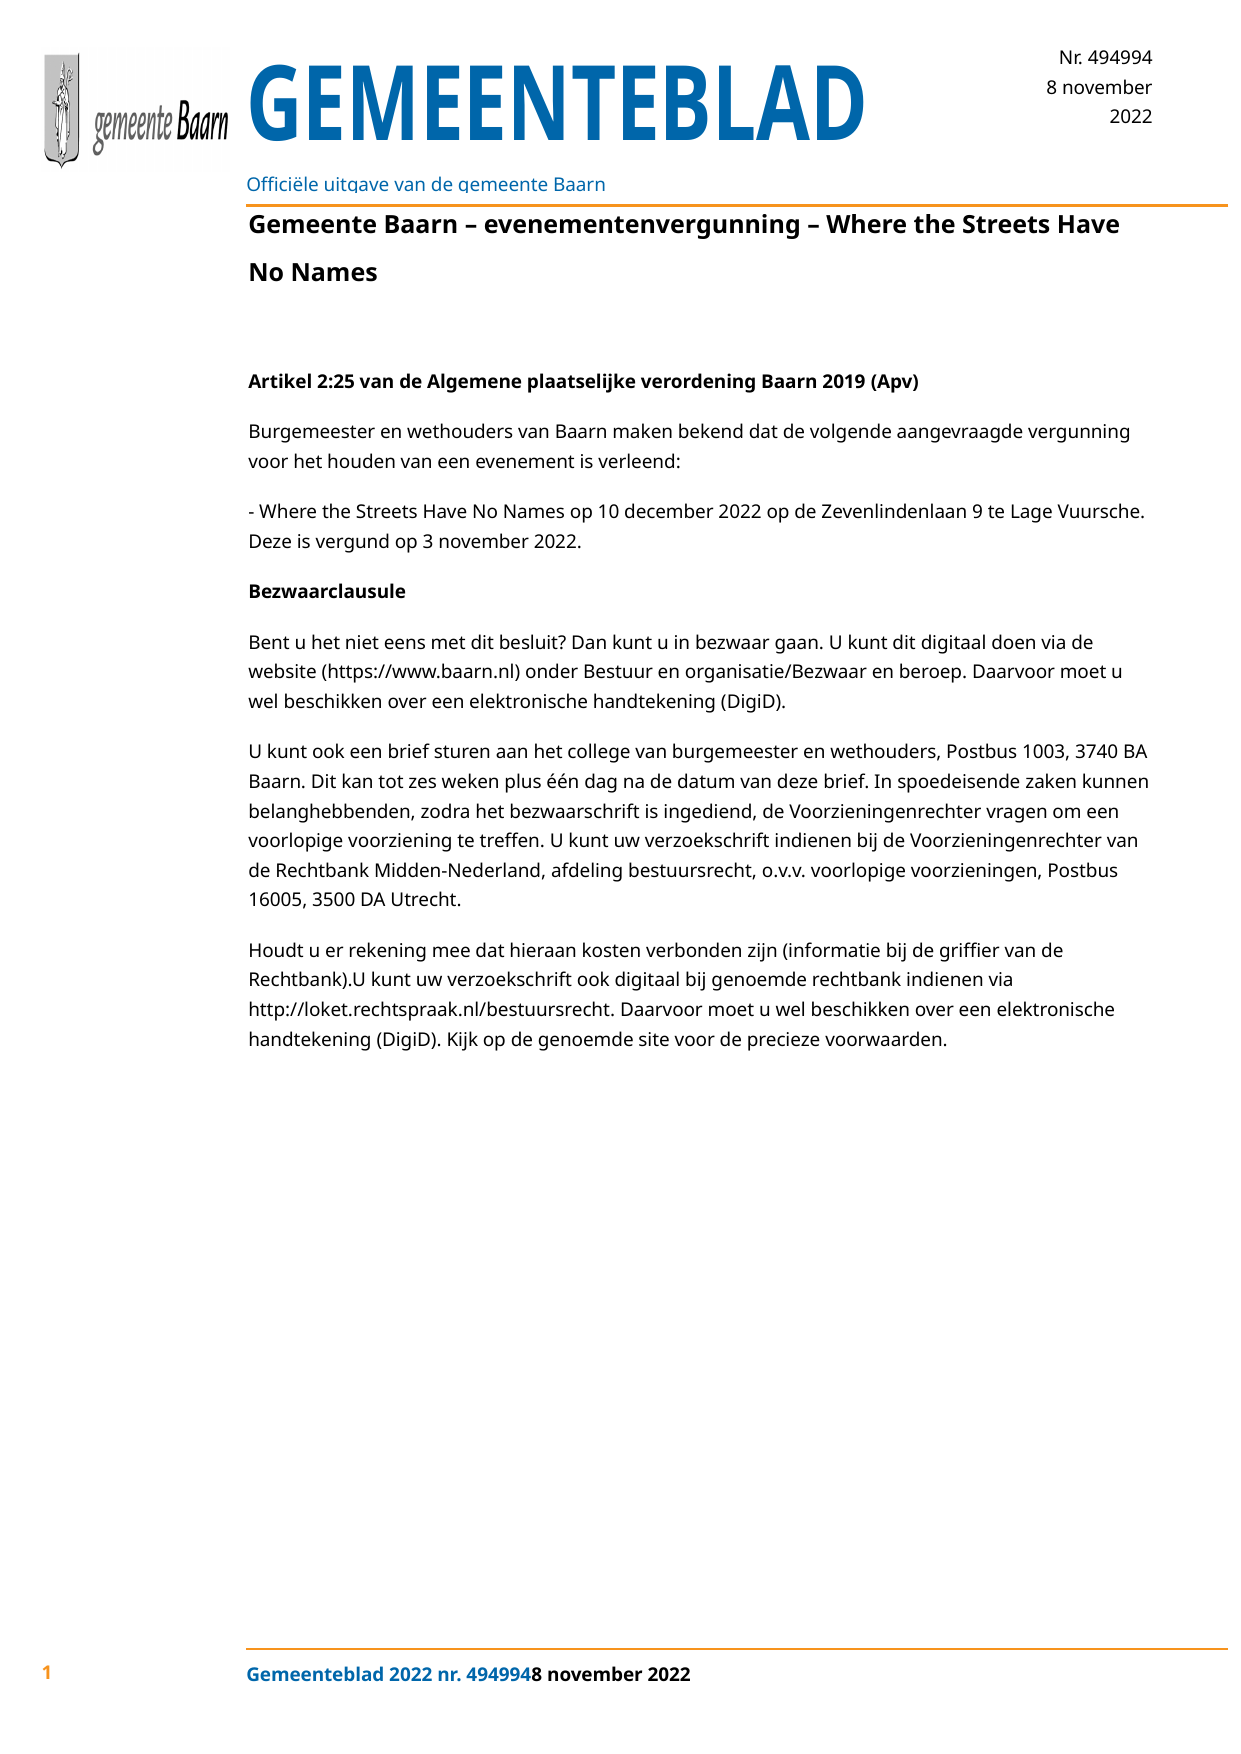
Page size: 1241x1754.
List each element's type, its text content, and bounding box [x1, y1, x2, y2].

text Burgemeester en wethouders van Baarn maken bekend dat de volgende aangevraagde vergunning voor het houden van een evenement is verleend: [248, 419, 1152, 474]
text Gemeente Baarn – evenementenvergunning – Where the Streets Have No Names [248, 207, 1152, 288]
text Bezwaarclausule [248, 579, 1152, 604]
text U kunt ook een brief sturen aan het college van burgemeester en wethouders, Postbus 1003, 3740 BA Baarn. Dit kan tot zes weken plus één dag na de datum van deze brief. In spoedeisende zaken kunnen belanghebbenden, zodra het bezwaarschrift is ingediend, de Voorzieningenrechter vragen om een voorlopige voorziening te treffen. U kunt uw verzoekschrift indienen bij de Voorzieningenrechter van de Rechtbank Midden-Nederland, afdeling bestuursrecht, o.v.v. voorlopige voorzieningen, Postbus 16005, 3500 DA Utrecht. [248, 739, 1152, 912]
text Bent u het niet eens met dit besluit? Dan kunt u in bezwaar gaan. U kunt dit digitaal doen via de website (https://www.baarn.nl) onder Bestuur en organisatie/Bezwaar en beroep. Daarvoor moet u wel beschikken over een elektronische handtekening (DigiD). [248, 629, 1152, 714]
text Artikel 2:25 van de Algemene plaatselijke verordening Baarn 2019 (Apv) [248, 368, 1152, 394]
text - Where the Streets Have No Names op 10 december 2022 op de Zevenlindenlaan 9 te Lage Vuursche. Deze is vergund op 3 november 2022. [248, 499, 1152, 554]
text Houdt u er rekening mee dat hieraan kosten verbonden zijn (informatie bij de griffier van de Rechtbank).U kunt uw verzoekschrift ook digitaal bij genoemde rechtbank indienen via http://loket.rechtspraak.nl/bestuursrecht. Daarvoor moet u wel beschikken over een elektronische handtekening (DigiD). Kijk op de genoemde site voor de precieze voorwaarden. [248, 937, 1152, 1052]
picture [41, 47, 231, 172]
